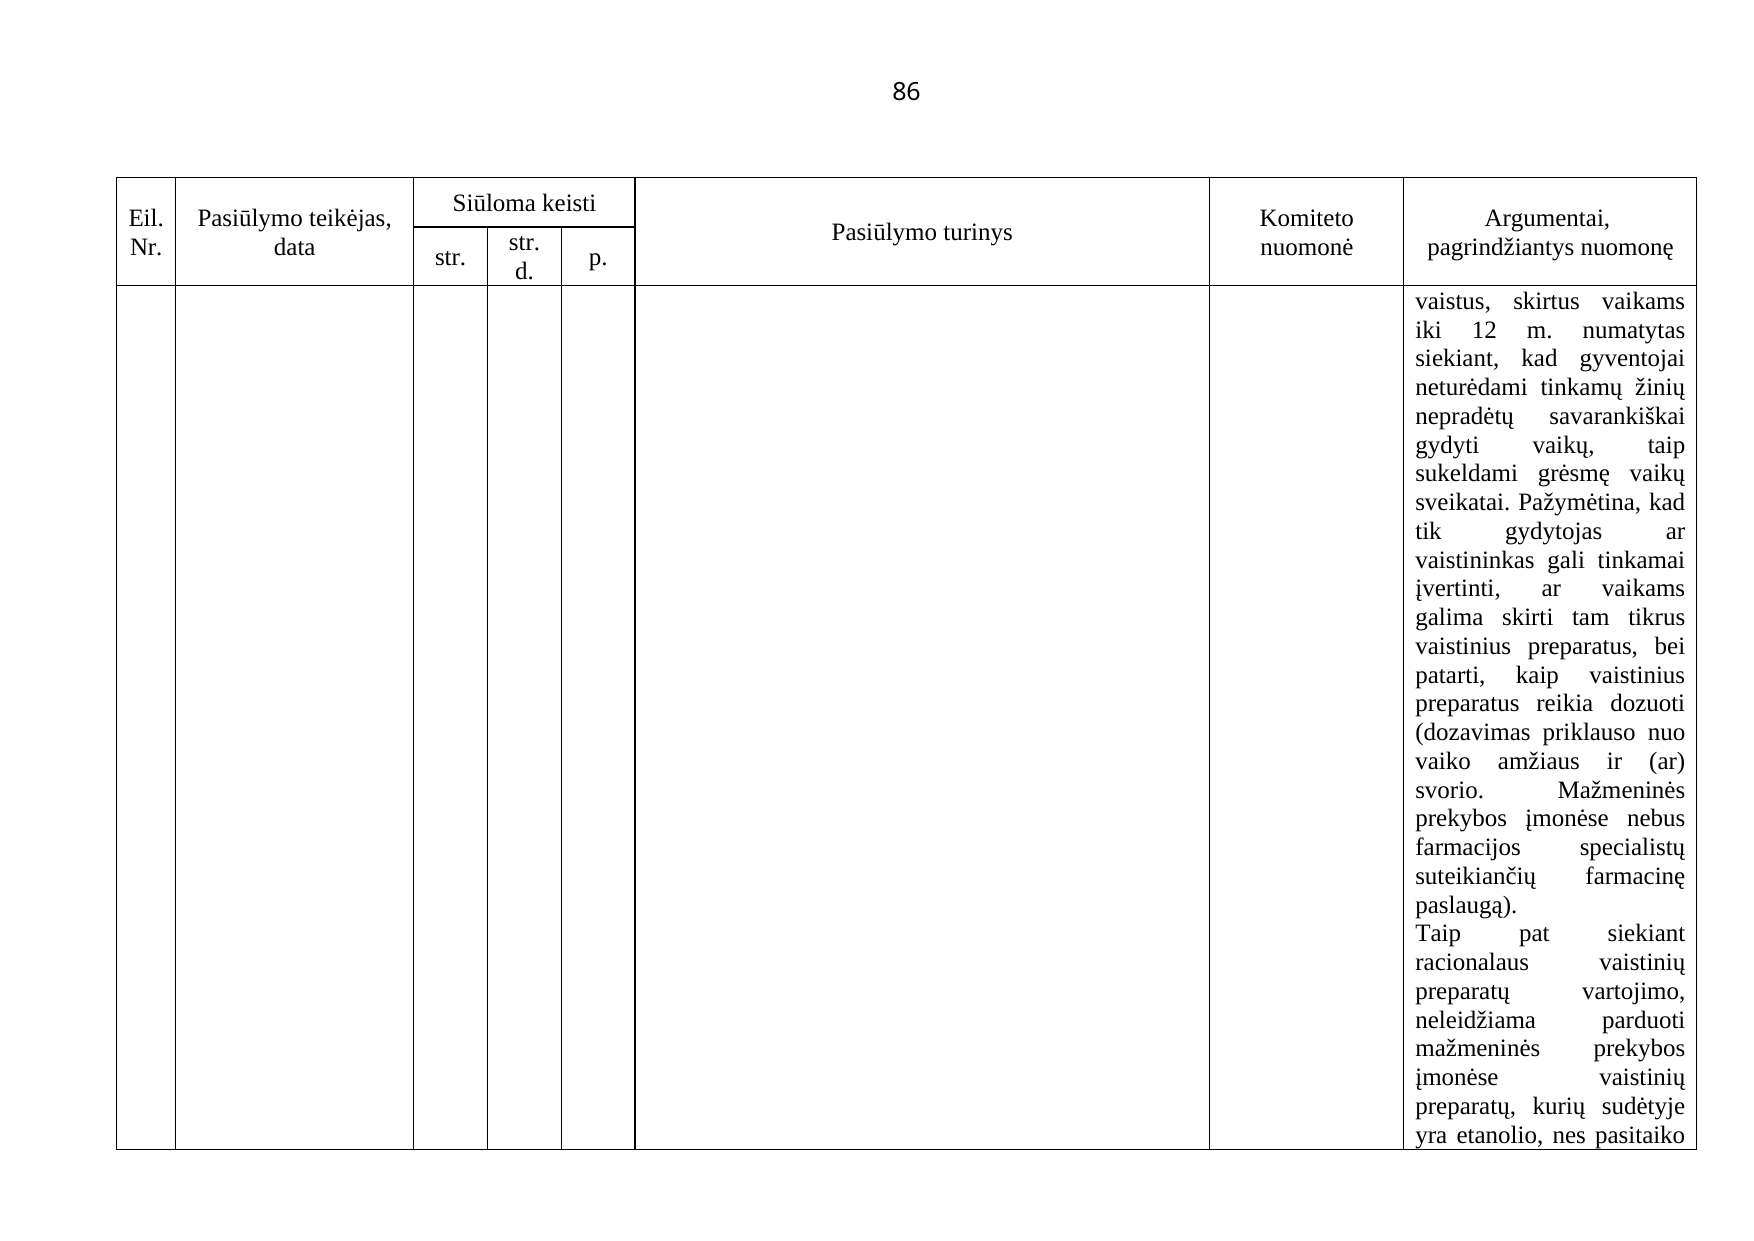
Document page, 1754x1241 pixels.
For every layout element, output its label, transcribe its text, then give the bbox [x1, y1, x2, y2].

table_cell str. [414, 228, 487, 285]
table_cell [488, 286, 561, 1148]
table_cell [636, 286, 1209, 1148]
table_header Eil. Nr. [117, 178, 175, 285]
table_header Argumentai, pagrindžiantys nuomonę [1404, 178, 1696, 285]
table_header Komiteto nuomonė [1210, 178, 1403, 285]
table_header Pasiūlymo turinys [636, 178, 1209, 285]
table_cell [176, 286, 413, 1148]
table_cell str. d. [488, 228, 561, 285]
table_cell p. [562, 228, 634, 285]
table_cell [1210, 286, 1403, 1148]
table_header Pasiūlymo teikėjas, data [176, 178, 413, 285]
table_cell [414, 286, 487, 1148]
table_cell [117, 286, 175, 1148]
table_cell vaistus, skirtus vaikams iki 12 m. numatytas siekiant, kad gyventojai neturėdami tinkamų žinių nepradėtų savarankiškai gydyti vaikų, taip sukeldami grėsmę vaikų sveikatai. Pažymėtina, kad tik gydytojas ar vaistininkas gali tinkamai įvertinti, ar vaikams galima skirti tam tikrus vaistinius preparatus, bei patarti, kaip vaistinius preparatus reikia dozuoti (dozavimas priklauso nuo vaiko amžiaus ir (ar) svorio. Mažmeninės prekybos įmonėse nebus farmacijos specialistų suteikiančių farmacinę paslaugą). Taip pat siekiant racionalaus vaistinių preparatų vartojimo, neleidžiama parduoti mažmeninės prekybos įmonėse vaistinių preparatų, kurių sudėtyje yra etanolio, nes pasitaiko [1404, 286, 1696, 1148]
table_cell [562, 286, 634, 1148]
table_header Siūloma keisti [414, 178, 634, 226]
